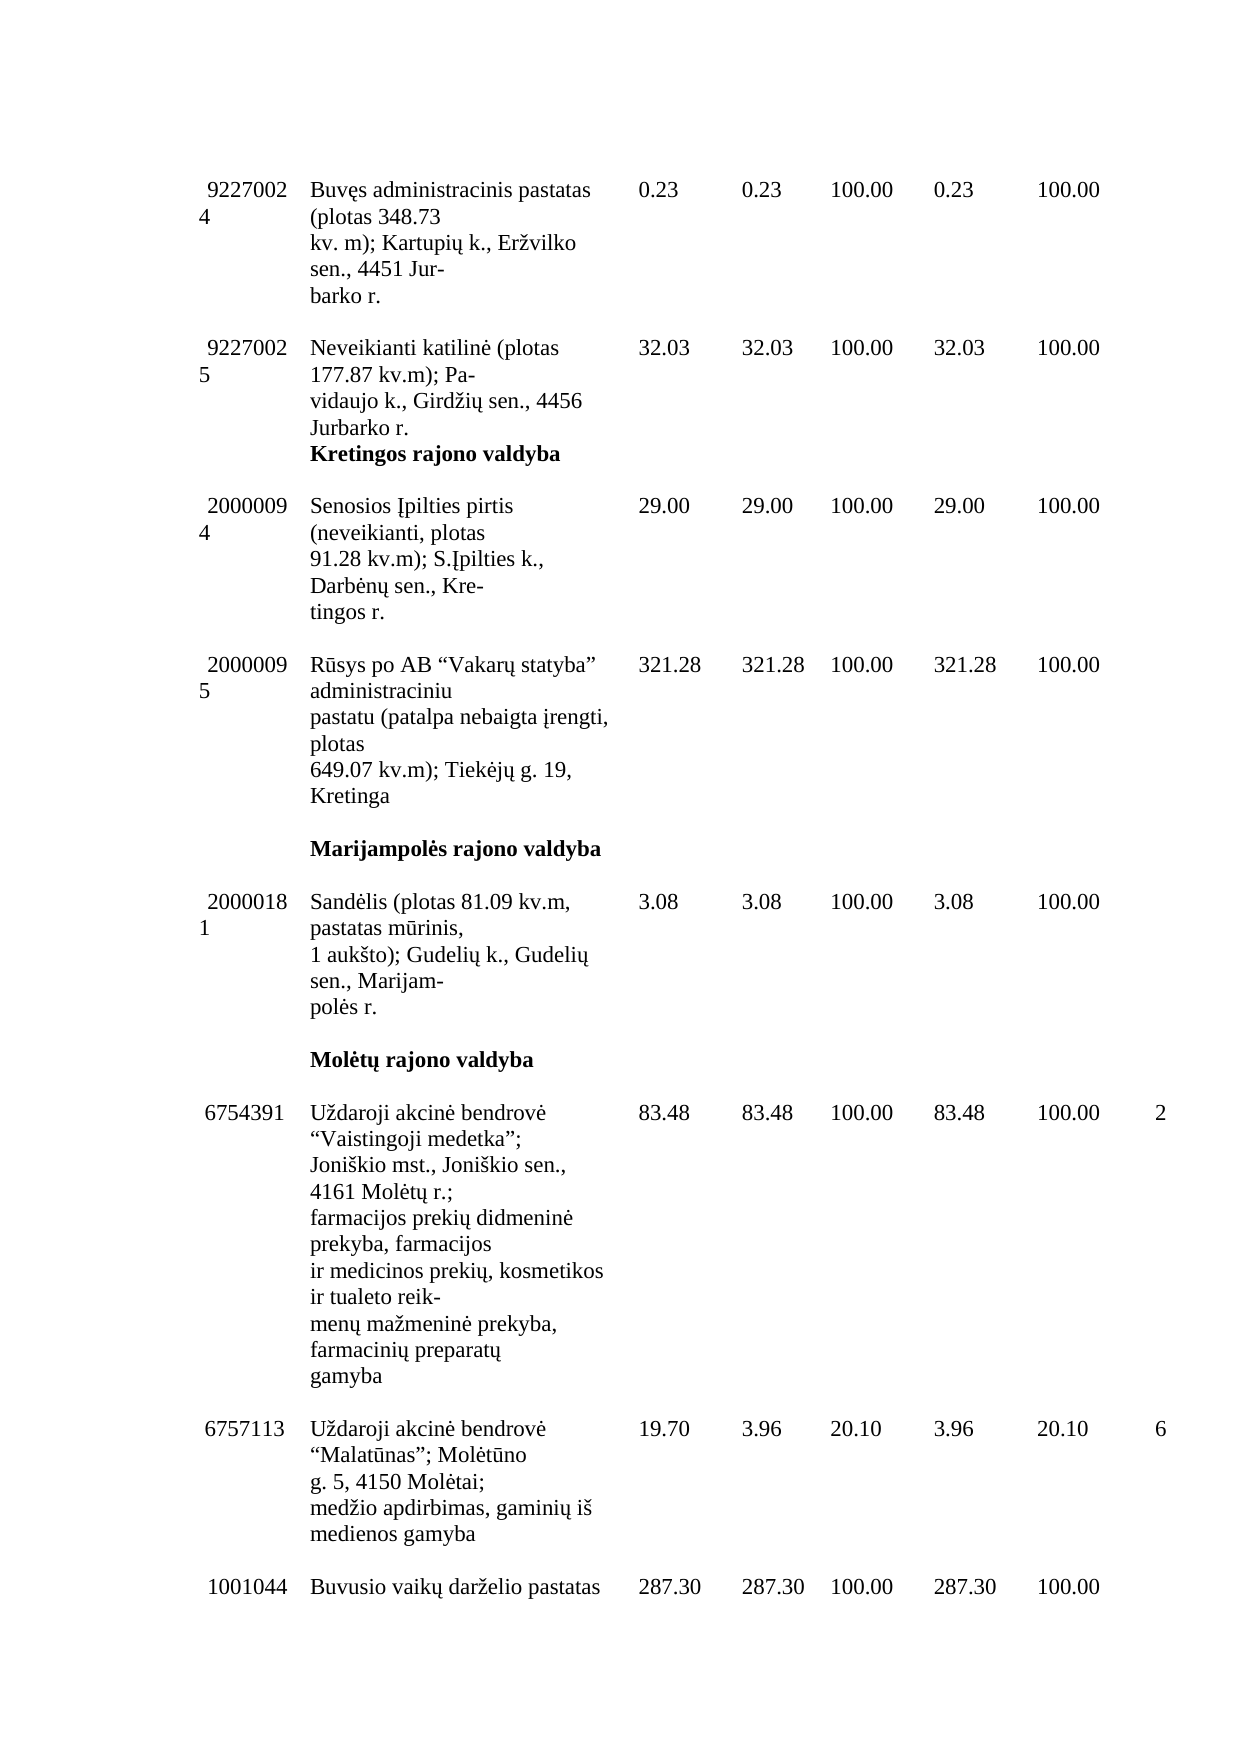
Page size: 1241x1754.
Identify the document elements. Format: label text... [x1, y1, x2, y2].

table_cell [1026, 809, 1144, 835]
table_cell [1026, 993, 1144, 1020]
table_cell [819, 835, 922, 862]
table_cell 100.00 [1026, 1099, 1144, 1151]
table_cell [730, 440, 819, 466]
table_cell 321.28 [730, 651, 819, 703]
table_cell 20000094 [188, 493, 298, 545]
table_cell 3.96 [922, 1415, 1026, 1468]
table_cell [299, 1547, 627, 1573]
table_cell 287.30 [922, 1573, 1026, 1599]
table_cell [627, 993, 730, 1020]
table_cell [1026, 1468, 1144, 1494]
table_cell [1026, 1547, 1144, 1573]
table_cell [922, 1494, 1026, 1547]
table_cell [819, 598, 922, 624]
table_cell [1026, 282, 1144, 308]
table_cell [1026, 624, 1144, 651]
table_cell [188, 756, 298, 809]
table_cell [188, 1389, 298, 1415]
table_cell [188, 704, 298, 756]
table_cell [922, 545, 1026, 598]
table_cell [1026, 1362, 1144, 1389]
table_cell [627, 466, 730, 493]
table_cell [1026, 1151, 1144, 1204]
table_cell [922, 1020, 1026, 1046]
table_cell 100.00 [1026, 1573, 1144, 1599]
table_cell [1026, 308, 1144, 334]
table_cell vidaujo k., Girdžių sen., 4456 Jurbarko r. [299, 387, 627, 440]
table_cell [1144, 1547, 1241, 1573]
table_cell 29.00 [922, 493, 1026, 545]
table_cell [1026, 835, 1144, 862]
table_cell [1144, 624, 1241, 651]
table_cell 20.10 [1026, 1415, 1144, 1468]
table_cell [1144, 598, 1241, 624]
table_cell [1144, 1362, 1241, 1389]
table_cell [188, 598, 298, 624]
table_cell [730, 624, 819, 651]
table_cell [1144, 756, 1241, 809]
table_cell [730, 1073, 819, 1099]
table_cell [730, 993, 819, 1020]
table_cell [922, 809, 1026, 835]
table_cell 92270024 [188, 176, 298, 229]
table_cell [730, 1389, 819, 1415]
table_cell [730, 1151, 819, 1204]
table_cell [188, 862, 298, 888]
table_cell [819, 387, 922, 440]
table_cell [1026, 1494, 1144, 1547]
table_cell 2 [1144, 1099, 1241, 1151]
table_cell 32.03 [922, 335, 1026, 387]
table_cell [627, 282, 730, 308]
table_cell [819, 756, 922, 809]
table_cell 649.07 kv.m); Tiekėjų g. 19, Kretinga [299, 756, 627, 809]
table_cell [819, 466, 922, 493]
table_cell [1144, 493, 1241, 545]
table_cell 83.48 [627, 1099, 730, 1151]
table_cell [188, 1547, 298, 1573]
table_cell [1026, 704, 1144, 756]
table_cell [188, 440, 298, 466]
table_cell [188, 835, 298, 862]
table_cell [188, 1468, 298, 1494]
table_cell 0.23 [922, 176, 1026, 229]
table_cell 20000095 [188, 651, 298, 703]
table_cell [730, 150, 819, 176]
table_cell [1144, 150, 1241, 176]
table_cell [730, 835, 819, 862]
table_cell 100.00 [1026, 651, 1144, 703]
table_cell [627, 862, 730, 888]
table_cell [1026, 1073, 1144, 1099]
table_cell [922, 440, 1026, 466]
table_cell [188, 282, 298, 308]
table_cell [188, 1362, 298, 1389]
table_cell [922, 1389, 1026, 1415]
table_cell [1026, 1046, 1144, 1072]
table_cell [730, 282, 819, 308]
table_cell 321.28 [627, 651, 730, 703]
table_cell [188, 466, 298, 493]
table_cell [627, 387, 730, 440]
table_cell [922, 704, 1026, 756]
table_cell 83.48 [730, 1099, 819, 1151]
table_cell [730, 1362, 819, 1389]
table_cell 100.00 [819, 651, 922, 703]
table_cell [627, 624, 730, 651]
table_cell Rūsys po AB “Vakarų statyba” administraciniu [299, 651, 627, 703]
table_cell [299, 624, 627, 651]
table_cell [1144, 1389, 1241, 1415]
table_cell [1026, 1389, 1144, 1415]
table_cell [922, 862, 1026, 888]
table_cell Marijampolės rajono valdyba [299, 835, 627, 862]
table_cell [819, 1257, 922, 1309]
table_cell [1026, 387, 1144, 440]
table_cell polės r. [299, 993, 627, 1020]
table_cell [188, 229, 298, 282]
table_cell [819, 704, 922, 756]
table_cell pastatu (patalpa nebaigta įrengti, plotas [299, 704, 627, 756]
table_cell [819, 282, 922, 308]
table_cell [188, 545, 298, 598]
table_cell [730, 941, 819, 993]
table_cell [1144, 1468, 1241, 1494]
table_cell [188, 1310, 298, 1362]
table_cell [627, 440, 730, 466]
table_cell [299, 150, 627, 176]
table_cell 83.48 [922, 1099, 1026, 1151]
table_cell 1001044 [188, 1573, 298, 1599]
table_cell 0.23 [730, 176, 819, 229]
table_cell [1144, 993, 1241, 1020]
table_cell 100.00 [1026, 493, 1144, 545]
table_cell medžio apdirbimas, gaminių iš medienos gamyba [299, 1494, 627, 1547]
table_cell [188, 941, 298, 993]
table_cell [188, 1204, 298, 1257]
table_cell [188, 1257, 298, 1309]
table_cell 3.08 [922, 888, 1026, 941]
table_cell Buvusio vaikų darželio pastatas [299, 1573, 627, 1599]
table_cell [730, 598, 819, 624]
table_cell 1 aukšto); Gudelių k., Gudelių sen., Marijam- [299, 941, 627, 993]
table_cell [819, 624, 922, 651]
table_cell 91.28 kv.m); S.Įpilties k., Darbėnų sen., Kre- [299, 545, 627, 598]
table_cell [1026, 1257, 1144, 1309]
table_cell [922, 835, 1026, 862]
table_cell 20.10 [819, 1415, 922, 1468]
table_cell [1144, 1151, 1241, 1204]
table_cell [1144, 1573, 1241, 1599]
table_cell [730, 545, 819, 598]
table_cell [730, 756, 819, 809]
table_cell [730, 387, 819, 440]
table_cell [1144, 704, 1241, 756]
table_cell [627, 545, 730, 598]
table_cell [188, 1020, 298, 1046]
table_cell [730, 704, 819, 756]
table_cell [188, 624, 298, 651]
table_cell [627, 704, 730, 756]
table_cell [1144, 1310, 1241, 1362]
table_cell 100.00 [1026, 335, 1144, 387]
table_cell [730, 229, 819, 282]
table_cell [819, 1494, 922, 1547]
table_cell 287.30 [730, 1573, 819, 1599]
table_cell 321.28 [922, 651, 1026, 703]
table_cell [922, 229, 1026, 282]
table_cell 287.30 [627, 1573, 730, 1599]
table_cell [188, 308, 298, 334]
table_cell [922, 1204, 1026, 1257]
table_cell [627, 835, 730, 862]
table_cell [730, 1046, 819, 1072]
table_cell [1144, 440, 1241, 466]
table_cell [730, 1468, 819, 1494]
table_cell [730, 862, 819, 888]
table_cell tingos r. [299, 598, 627, 624]
table_cell [1026, 545, 1144, 598]
table_cell [730, 1310, 819, 1362]
table_cell [627, 756, 730, 809]
table_cell menų mažmeninė prekyba, farmacinių preparatų [299, 1310, 627, 1362]
table_cell [922, 1257, 1026, 1309]
table_cell [819, 1073, 922, 1099]
table_cell [819, 440, 922, 466]
table_cell [1144, 941, 1241, 993]
table_cell [1144, 229, 1241, 282]
table_cell [922, 1151, 1026, 1204]
table_cell 100.00 [1026, 176, 1144, 229]
table_cell [627, 1468, 730, 1494]
table_cell [1026, 229, 1144, 282]
table_cell [188, 993, 298, 1020]
table_cell farmacijos prekių didmeninė prekyba, farmacijos [299, 1204, 627, 1257]
table_cell [1026, 756, 1144, 809]
table_cell [1144, 888, 1241, 941]
table_cell 6754391 [188, 1099, 298, 1151]
table_cell [1144, 308, 1241, 334]
table_cell Senosios Įpilties pirtis (neveikianti, plotas [299, 493, 627, 545]
table_cell [922, 1468, 1026, 1494]
table_cell [188, 1151, 298, 1204]
table_cell [1026, 466, 1144, 493]
table_cell [819, 1547, 922, 1573]
table_cell [922, 993, 1026, 1020]
table_cell [922, 1046, 1026, 1072]
table_cell [1026, 1020, 1144, 1046]
table_cell [299, 1020, 627, 1046]
table_cell 100.00 [819, 1099, 922, 1151]
table_cell [819, 809, 922, 835]
table_cell g. 5, 4150 Molėtai; [299, 1468, 627, 1494]
table_cell [1144, 1257, 1241, 1309]
table_cell [819, 308, 922, 334]
table_cell [299, 466, 627, 493]
table_cell [730, 1494, 819, 1547]
table_cell [819, 862, 922, 888]
table_cell 100.00 [819, 335, 922, 387]
table_cell [188, 1073, 298, 1099]
table_cell [1144, 1073, 1241, 1099]
table_cell 3.08 [730, 888, 819, 941]
table_cell Sandėlis (plotas 81.09 kv.m, pastatas mūrinis, [299, 888, 627, 941]
table_cell [730, 1257, 819, 1309]
table_cell [627, 229, 730, 282]
table_cell [1026, 150, 1144, 176]
table_cell [1144, 651, 1241, 703]
table_cell 92270025 [188, 335, 298, 387]
table_cell [627, 1073, 730, 1099]
table_cell [730, 1547, 819, 1573]
table_cell [188, 1046, 298, 1072]
table_cell [819, 545, 922, 598]
table_cell [1144, 1046, 1241, 1072]
table_cell [922, 598, 1026, 624]
table_cell [1144, 1494, 1241, 1547]
table_cell [730, 1020, 819, 1046]
table_cell [627, 1547, 730, 1573]
table_cell [819, 1204, 922, 1257]
table_cell [627, 1494, 730, 1547]
table_cell [819, 1389, 922, 1415]
table_cell Uždaroji akcinė bendrovė “Vaistingoji medetka”; [299, 1099, 627, 1151]
table_cell Buvęs administracinis pastatas (plotas 348.73 [299, 176, 627, 229]
table_cell [188, 387, 298, 440]
table_cell [1144, 545, 1241, 598]
table_cell 29.00 [730, 493, 819, 545]
table_cell [1026, 1204, 1144, 1257]
table_cell [1144, 1020, 1241, 1046]
table_cell [1026, 1310, 1144, 1362]
table_cell [819, 229, 922, 282]
table_cell [819, 1151, 922, 1204]
table_cell [627, 1362, 730, 1389]
table_cell [922, 1547, 1026, 1573]
table_cell 19.70 [627, 1415, 730, 1468]
table_cell [922, 387, 1026, 440]
table_cell 0.23 [627, 176, 730, 229]
table_cell [922, 756, 1026, 809]
table_cell [1144, 387, 1241, 440]
table_cell [299, 862, 627, 888]
table_cell [1026, 941, 1144, 993]
table_cell [1144, 466, 1241, 493]
table_cell [299, 308, 627, 334]
table_cell [299, 809, 627, 835]
table_cell 29.00 [627, 493, 730, 545]
table_cell Kretingos rajono valdyba [299, 440, 627, 466]
table_cell [819, 993, 922, 1020]
table_cell 3.96 [730, 1415, 819, 1468]
table_cell Molėtų rajono valdyba [299, 1046, 627, 1072]
table_cell [627, 598, 730, 624]
table_cell 100.00 [819, 888, 922, 941]
table_cell [922, 624, 1026, 651]
table_cell [1144, 862, 1241, 888]
table_cell [922, 941, 1026, 993]
table_cell [1026, 862, 1144, 888]
table_cell [922, 308, 1026, 334]
table_cell [922, 1310, 1026, 1362]
table_cell 100.00 [1026, 888, 1144, 941]
table_cell [627, 1257, 730, 1309]
table_cell barko r. [299, 282, 627, 308]
table_cell [819, 941, 922, 993]
table_cell [819, 1046, 922, 1072]
table_cell Uždaroji akcinė bendrovė “Malatūnas”; Molėtūno [299, 1415, 627, 1468]
table_cell [1144, 176, 1241, 229]
table_cell [922, 1362, 1026, 1389]
table_cell [1144, 835, 1241, 862]
table_cell kv. m); Kartupių k., Eržvilko sen., 4451 Jur- [299, 229, 627, 282]
table_cell Neveikianti katilinė (plotas 177.87 kv.m); Pa- [299, 335, 627, 387]
table_cell 100.00 [819, 1573, 922, 1599]
table_cell [1144, 1204, 1241, 1257]
table_cell [1026, 598, 1144, 624]
table_cell 3.08 [627, 888, 730, 941]
table_cell [922, 150, 1026, 176]
table_cell [627, 1204, 730, 1257]
table_cell 6757113 [188, 1415, 298, 1468]
table_cell [188, 1494, 298, 1547]
table_cell [819, 1362, 922, 1389]
table_cell [730, 308, 819, 334]
table_cell [922, 466, 1026, 493]
table_cell [1144, 809, 1241, 835]
table_cell [627, 150, 730, 176]
table_cell [730, 1204, 819, 1257]
table_cell [627, 809, 730, 835]
table_cell [1026, 440, 1144, 466]
table_cell 20000181 [188, 888, 298, 941]
table_cell 32.03 [627, 335, 730, 387]
table_cell [819, 1310, 922, 1362]
table_cell [730, 809, 819, 835]
table_cell [188, 809, 298, 835]
table_cell [627, 1020, 730, 1046]
table_cell 100.00 [819, 176, 922, 229]
table_cell [819, 1468, 922, 1494]
table_cell [819, 1020, 922, 1046]
table_cell [922, 1073, 1026, 1099]
table_cell [627, 1046, 730, 1072]
table_cell [627, 308, 730, 334]
table_cell [730, 466, 819, 493]
table_cell [627, 1151, 730, 1204]
table_cell 32.03 [730, 335, 819, 387]
table_cell [299, 1073, 627, 1099]
table_cell Joniškio mst., Joniškio sen., 4161 Molėtų r.; [299, 1151, 627, 1204]
table_cell [1144, 282, 1241, 308]
table_cell [627, 1389, 730, 1415]
table_cell [627, 941, 730, 993]
table_cell [299, 1389, 627, 1415]
table_cell 100.00 [819, 493, 922, 545]
table_cell [1144, 335, 1241, 387]
table_cell [188, 150, 298, 176]
table_cell gamyba [299, 1362, 627, 1389]
table_cell [627, 1310, 730, 1362]
table_cell ir medicinos prekių, kosmetikos ir tualeto reik- [299, 1257, 627, 1309]
table_cell 6 [1144, 1415, 1241, 1468]
table_cell [819, 150, 922, 176]
table_cell [922, 282, 1026, 308]
